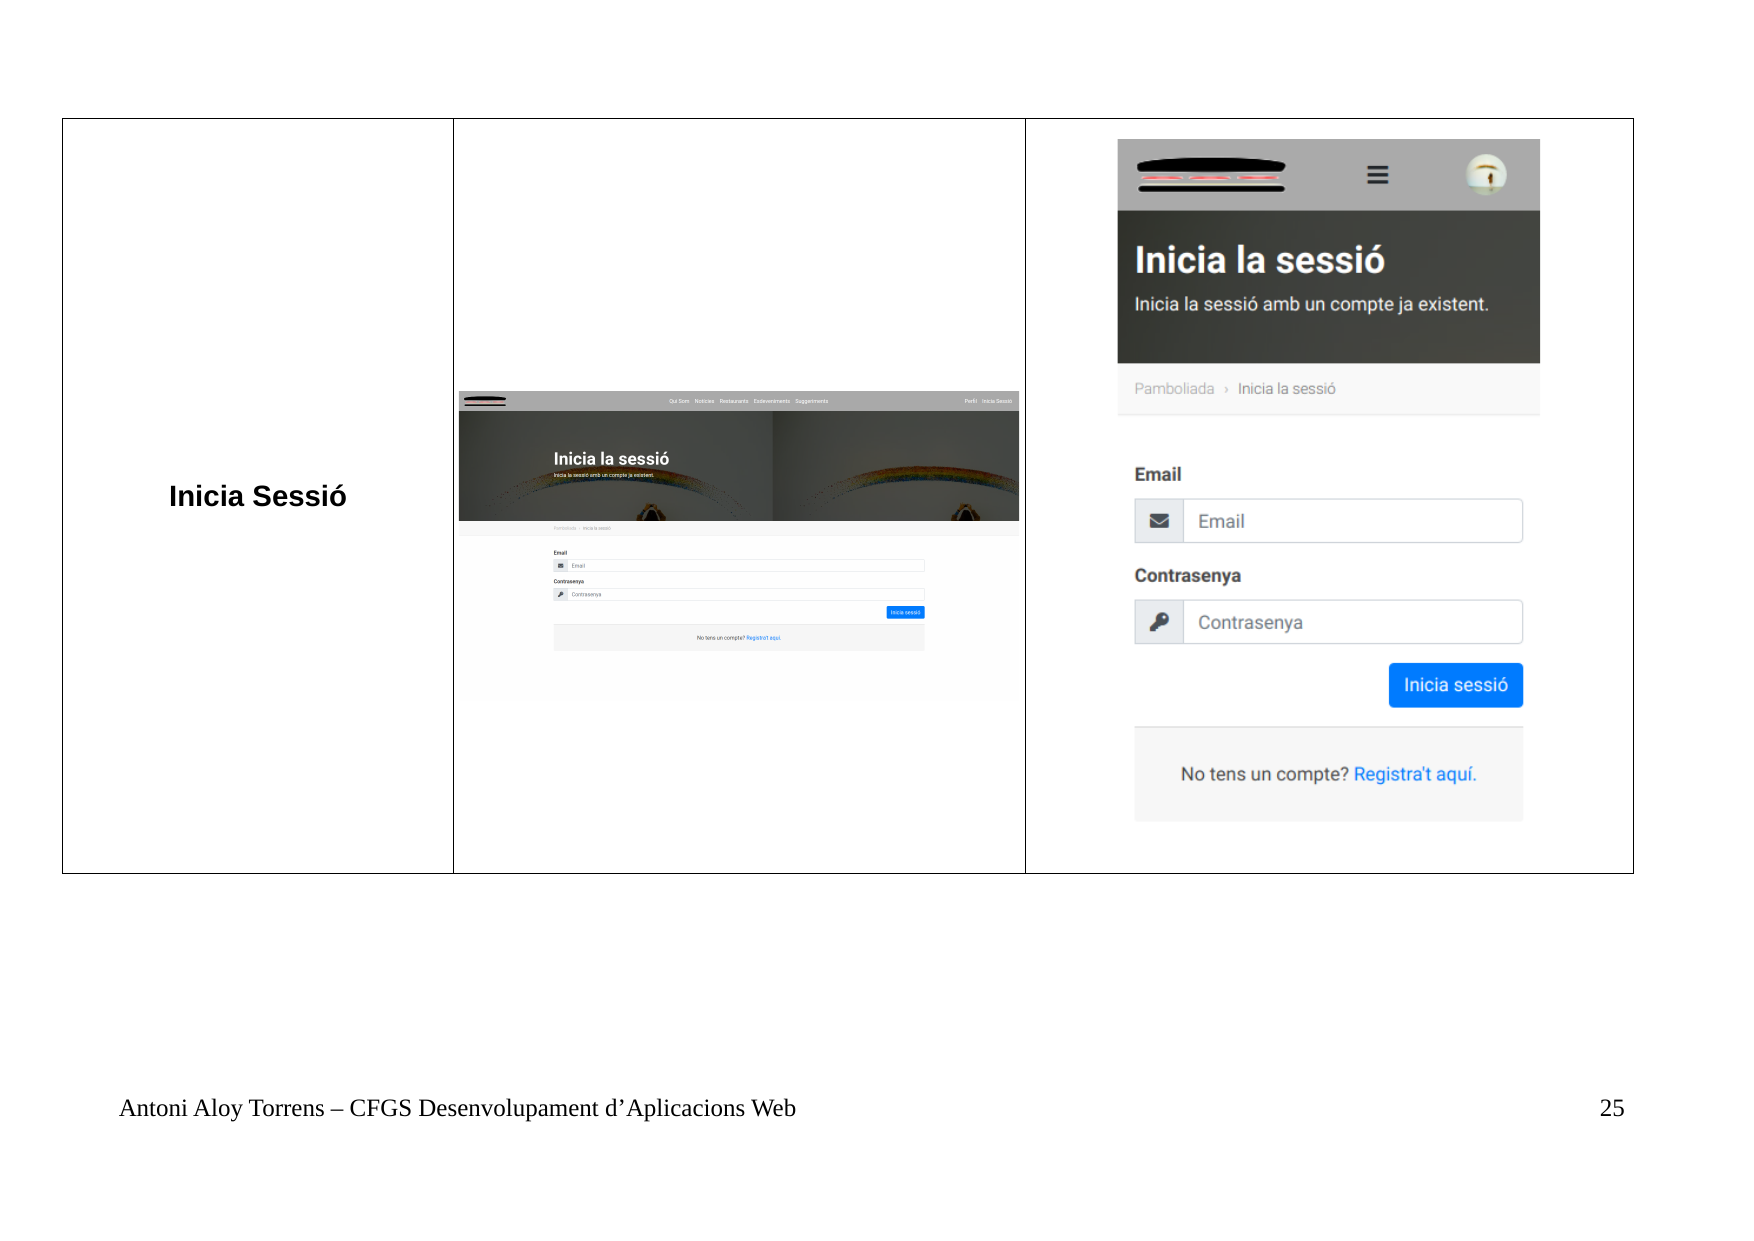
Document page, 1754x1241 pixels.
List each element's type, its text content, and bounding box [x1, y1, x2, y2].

picture [1117, 139, 1541, 834]
table_cell [454, 119, 1025, 873]
table_cell Inicia Sessió [63, 119, 453, 873]
table_cell [1026, 119, 1633, 873]
picture [458, 391, 1020, 701]
